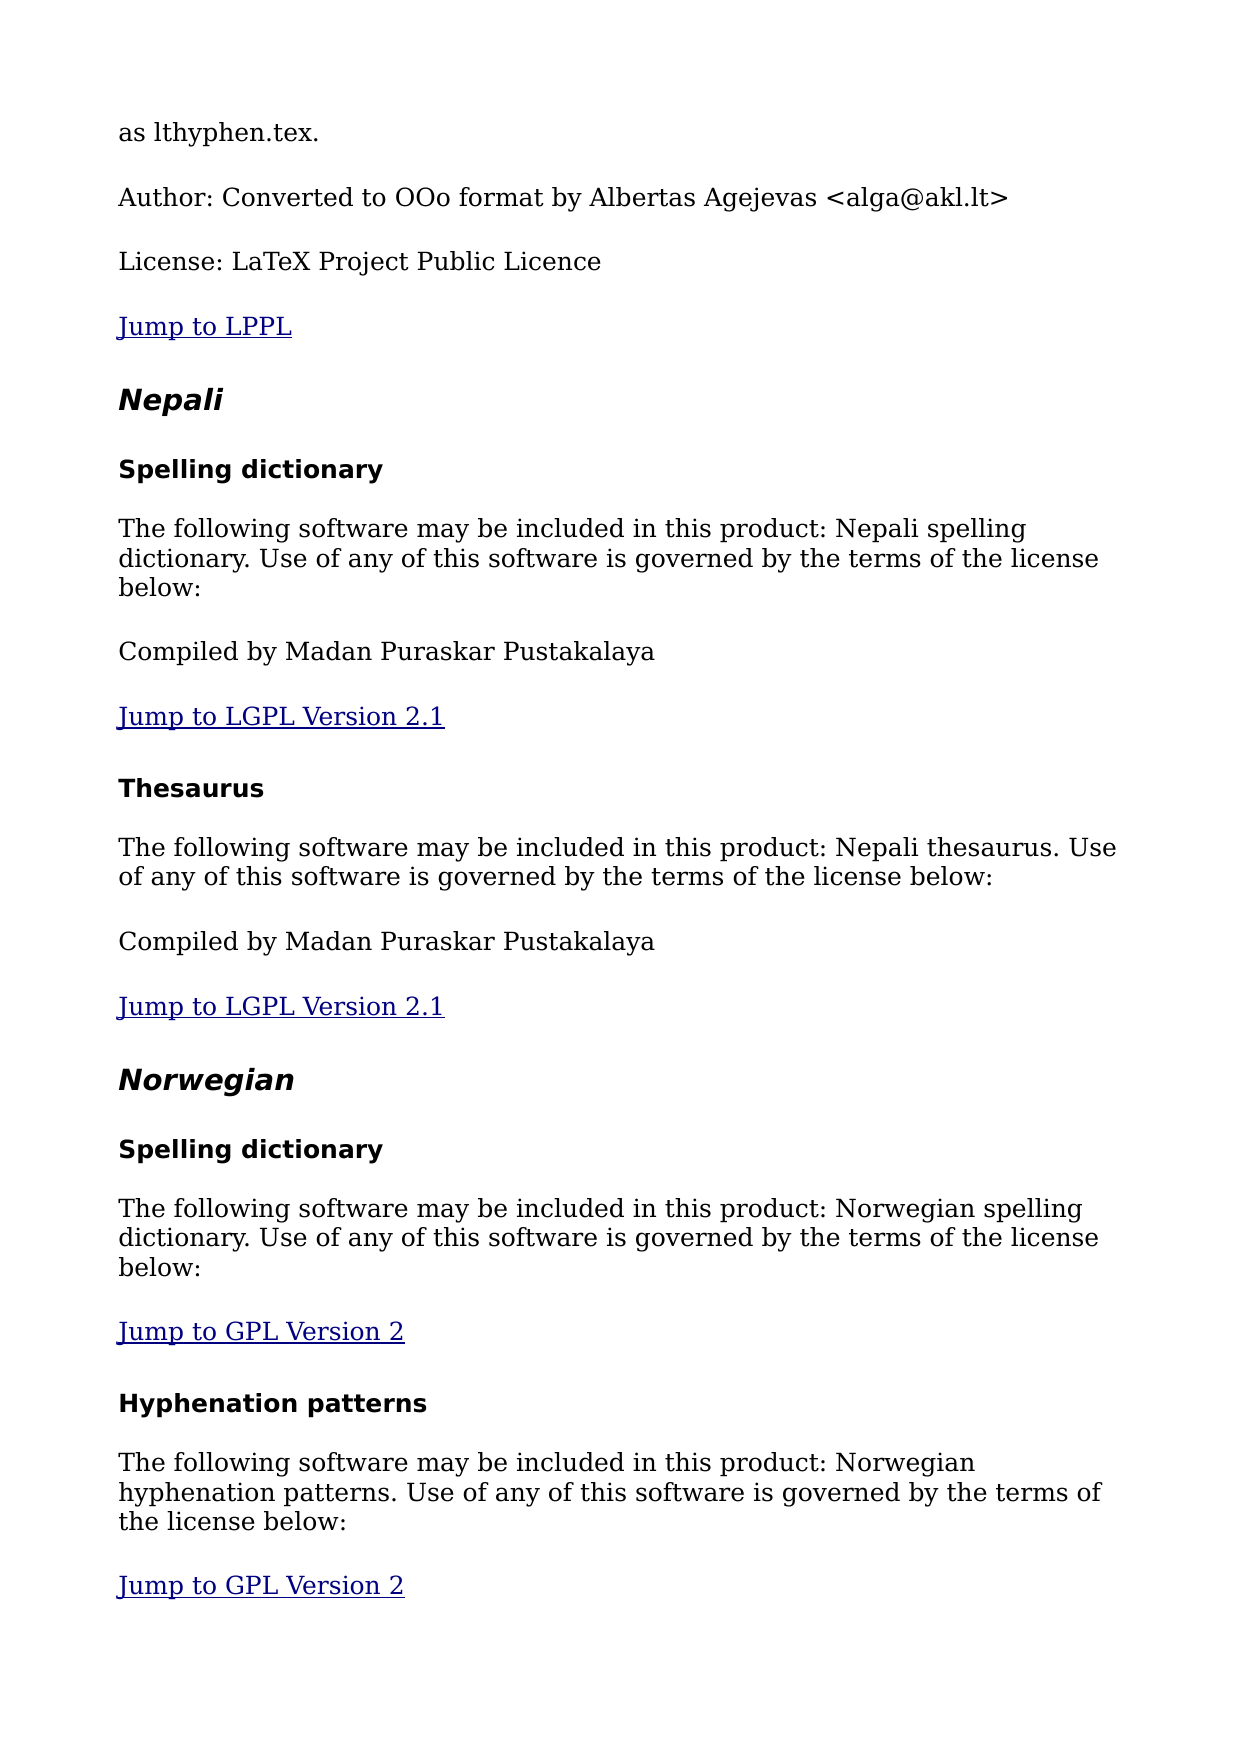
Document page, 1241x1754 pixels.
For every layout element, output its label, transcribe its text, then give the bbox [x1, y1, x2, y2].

text The following software may be included in this product: Norwegian hyphenation patterns. Use of any of this software is governed by the terms of the license below: [118, 1448, 1122, 1536]
subtitle Spelling dictionary [118, 1135, 1122, 1164]
text Jump to GPL Version 2 [118, 1571, 1122, 1601]
subtitle Thesaurus [118, 774, 1122, 803]
text Jump to LGPL Version 2.1 [118, 992, 1122, 1021]
text Jump to LGPL Version 2.1 [118, 702, 1122, 731]
text Jump to LPPL [118, 312, 1122, 341]
text as lthyphen.tex. [118, 118, 1122, 147]
text License: LaTeX Project Public Licence [118, 247, 1122, 276]
subtitle Norwegian [118, 1063, 1122, 1097]
text Compiled by Madan Puraskar Pustakalaya [118, 927, 1122, 956]
text The following software may be included in this product: Nepali thesaurus. Use of any of this software is governed by the terms of the license below: [118, 833, 1122, 892]
text Compiled by Madan Puraskar Pustakalaya [118, 637, 1122, 667]
subtitle Spelling dictionary [118, 455, 1122, 484]
text The following software may be included in this product: Nepali spelling dictionary. Use of any of this software is governed by the terms of the license below: [118, 514, 1122, 602]
text The following software may be included in this product: Norwegian spelling dictionary. Use of any of this software is governed by the terms of the license below: [118, 1194, 1122, 1282]
text Author: Converted to OOo format by Albertas Agejevas <alga@akl.lt> [118, 183, 1122, 212]
subtitle Hyphenation patterns [118, 1389, 1122, 1418]
subtitle Nepali [118, 384, 1122, 418]
text Jump to GPL Version 2 [118, 1317, 1122, 1346]
